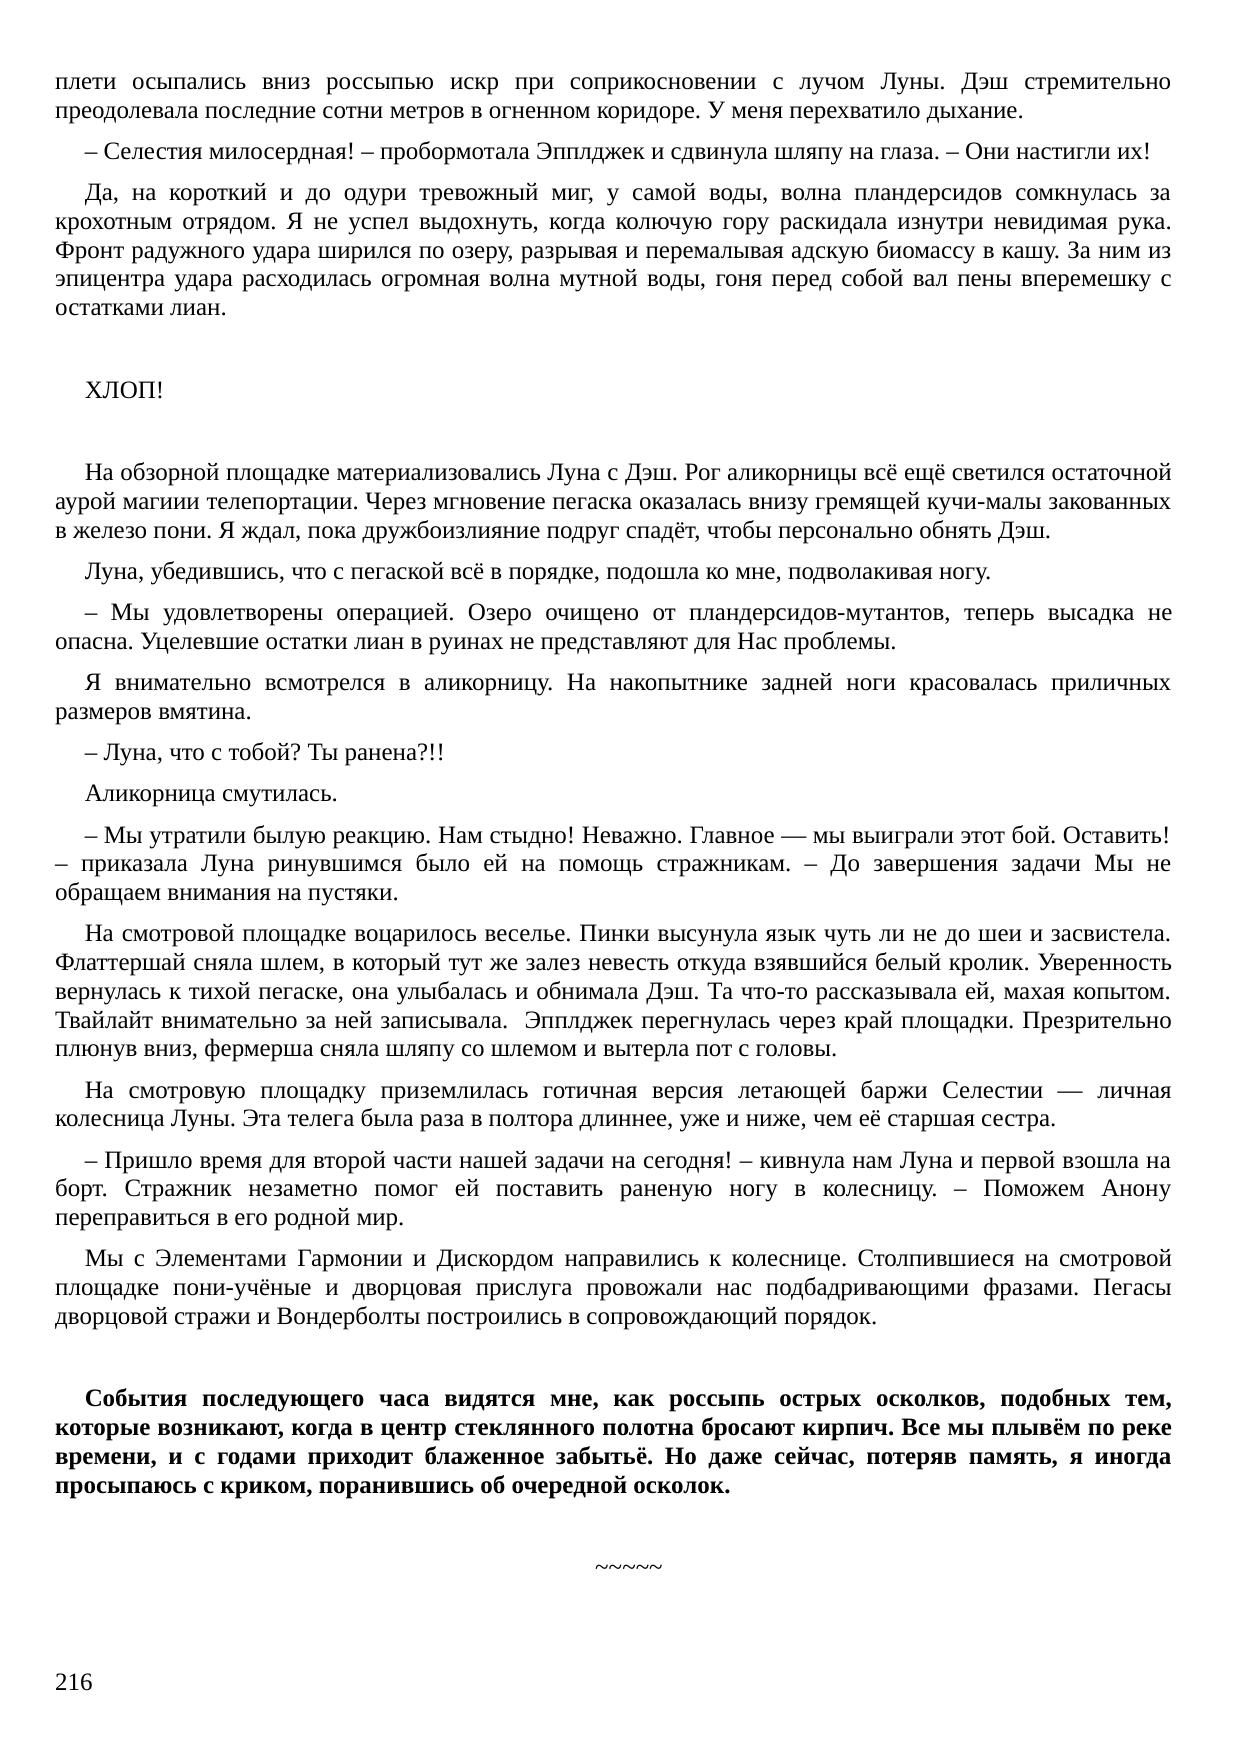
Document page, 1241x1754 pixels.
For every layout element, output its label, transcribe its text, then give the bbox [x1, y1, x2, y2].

text Луна, убедившись, что с пегаской всё в порядке, подошла ко мне, подволакивая ногу. [55, 556, 1173, 585]
text ~~~~~ [55, 1552, 1173, 1581]
text На смотровую площадку приземлилась готичная версия летающей баржи Селестии — личная колесница Луны. Эта телега была раза в полтора длиннее, уже и ниже, чем её старшая сестра. [55, 1075, 1173, 1132]
text На обзорной площадке материализовались Луна с Дэш. Рог аликорницы всё ещё светился остаточной аурой магиии телепортации. Через мгновение пегаска оказалась внизу гремящей кучи-малы закованных в железо пони. Я ждал, пока дружбоизлияние подруг спадёт, чтобы персонально обнять Дэш. [55, 457, 1173, 543]
text На смотровой площадке воцарилось веселье. Пинки высунула язык чуть ли не до шеи и засвистела. Флаттершай сняла шлем, в который тут же залез невесть откуда взявшийся белый кролик. Уверенность вернулась к тихой пегаске, она улыбалась и обнимала Дэш. Та что-то рассказывала ей, махая копытом. Твайлайт внимательно за ней записывала. Эпплджек перегнулась через край площадки. Презрительно плюнув вниз, фермерша сняла шляпу со шлемом и вытерла пот с головы. [55, 918, 1173, 1062]
text Аликорница смутилась. [55, 778, 1173, 807]
text Мы с Элементами Гармонии и Дискордом направились к колеснице. Столпившиеся на смотровой площадке пони-учёные и дворцовая прислуга провожали нас подбадривающими фразами. Пегасы дворцовой стражи и Вондерболты построились в сопровождающий порядок. [55, 1243, 1173, 1330]
text – Селестия милосердная! – пробормотала Эпплджек и сдвинула шляпу на глаза. – Они настигли их! [55, 136, 1173, 165]
text – Луна, что с тобой? Ты ранена?!! [55, 737, 1173, 766]
text – Пришло время для второй части нашей задачи на сегодня! – кивнула нам Луна и первой взошла на борт. Стражник незаметно помог ей поставить раненую ногу в колесницу. – Поможем Анону переправиться в его родной мир. [55, 1145, 1173, 1231]
text – Мы удовлетворены операцией. Озеро очищено от пландерсидов-мутантов, теперь высадка не опасна. Уцелевшие остатки лиан в руинах не представляют для Нас проблемы. [55, 597, 1173, 655]
text – Мы утратили былую реакцию. Нам стыдно! Неважно. Главное — мы выиграли этот бой. Оставить! – приказала Луна ринувшимся было ей на помощь стражникам. – До завершения задачи Мы не обращаем внимания на пустяки. [55, 820, 1173, 906]
text События последующего часа видятся мне, как россыпь острых осколков, подобных тем, которые возникают, когда в центр стеклянного полотна бросают кирпич. Все мы плывём по реке времени, и с годами приходит блаженное забытьё. Но даже сейчас, потеряв память, я иногда просыпаюсь с криком, поранившись об очередной осколок. [55, 1383, 1173, 1498]
text Я внимательно всмотрелся в аликорницу. На накопытнике задней ноги красовалась приличных размеров вмятина. [55, 667, 1173, 725]
text Да, на короткий и до одури тревожный миг, у самой воды, волна пландерсидов сомкнулась за крохотным отрядом. Я не успел выдохнуть, когда колючую гору раскидала изнутри невидимая рука. Фронт радужного удара ширился по озеру, разрывая и перемалывая адскую биомассу в кашу. За ним из эпицентра удара расходилась огромная волна мутной воды, гоня перед собой вал пены вперемешку с остатками лиан. [55, 177, 1173, 321]
text плети осыпались вниз россыпью искр при соприкосновении с лучом Луны. Дэш стремительно преодолевала последние сотни метров в огненном коридоре. У меня перехватило дыхание. [55, 66, 1173, 123]
text ХЛОП! [55, 375, 1173, 403]
